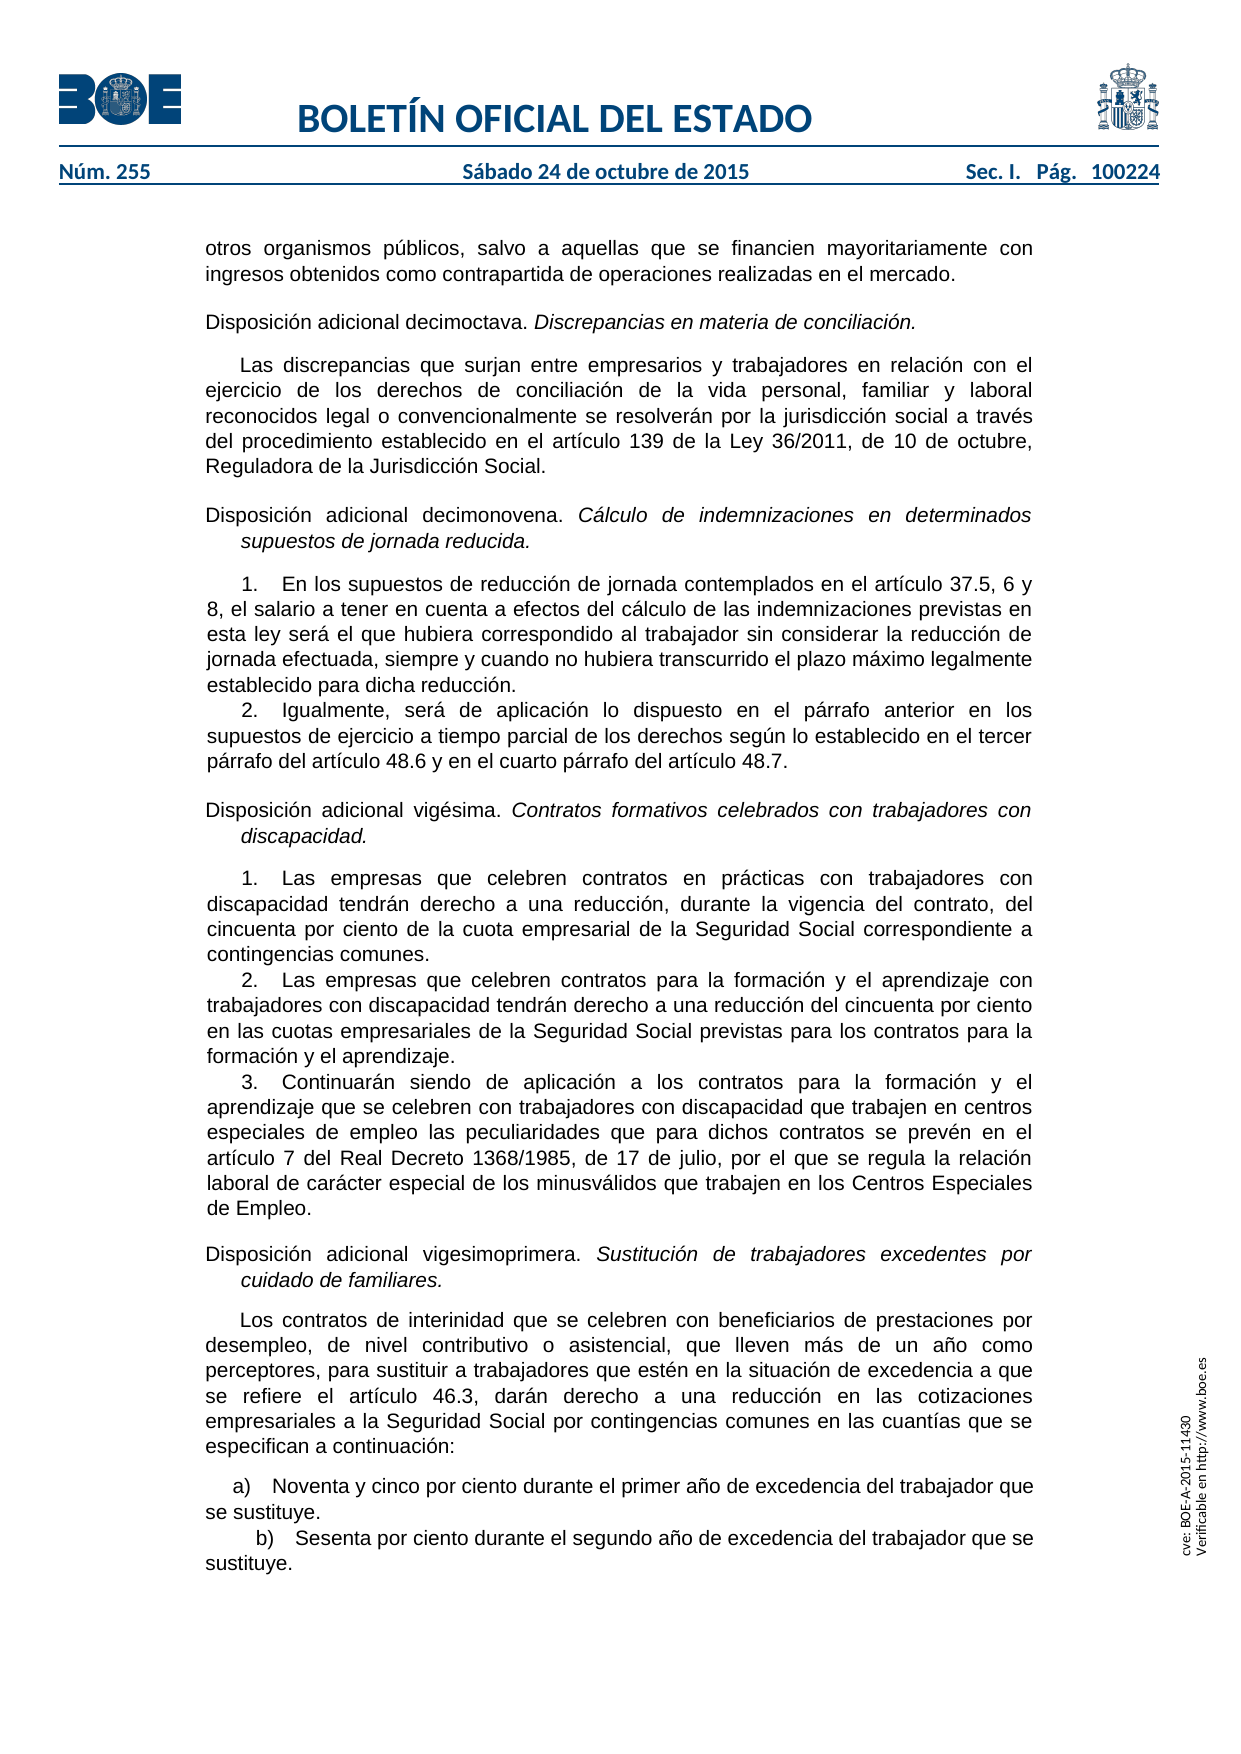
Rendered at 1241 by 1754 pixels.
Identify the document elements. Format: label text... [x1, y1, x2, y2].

text otros organismos públicos, salvo a aquellas que se financien mayoritariamente con ingresos obtenidos como contrapartida de operaciones realizadas en el mercado. [205, 236, 1034, 286]
list Las empresas que celebren contratos en prácticas con trabajadores con discapacidad tendrán derecho a una reducción, durante la vigencia del contrato, del cincuenta por ciento de la cuota empresarial de la Seguridad Social correspondiente a contingencias comunes. [207, 866, 1034, 966]
text Las discrepancias que surjan entre empresarios y trabajadores en relación con el ejercicio de los derechos de conciliación de la vida personal, familiar y laboral reconocidos legal o convencionalmente se resolverán por la jurisdicción social a través del procedimiento establecido en el artículo 139 de la Ley 36/2011, de 10 de octubre, Reguladora de la Jurisdicción Social. [205, 353, 1034, 478]
picture [59, 73, 181, 125]
list Noventa y cinco por ciento durante el primer año de excedencia del trabajador que [207, 1474, 1034, 1498]
picture [1097, 63, 1159, 130]
text Disposición adicional vigesimoprimera. Sustitución de trabajadores excedentes por cuidado de familiares. [205, 1242, 1034, 1292]
list Sesenta por ciento durante el segundo año de excedencia del trabajador que se [207, 1525, 1034, 1549]
list Continuarán siendo de aplicación a los contratos para la formación y el aprendizaje que se celebren con trabajadores con discapacidad que trabajen en centros especiales de empleo las peculiaridades que para dichos contratos se prevén en el artículo 7 del Real Decreto 1368/1985, de 17 de julio, por el que se regula la relación laboral de carácter especial de los minusválidos que trabajen en los Centros Especiales de Empleo. [207, 1069, 1034, 1220]
list En los supuestos de reducción de jornada contemplados en el artículo 37.5, 6 y 8, el salario a tener en cuenta a efectos del cálculo de las indemnizaciones previstas en esta ley será el que hubiera correspondido al trabajador sin considerar la reducción de jornada efectuada, siempre y cuando no hubiera transcurrido el plazo máximo legalmente establecido para dicha reducción. [207, 571, 1034, 697]
text Disposición adicional decimoctava. Discrepancias en materia de conciliación. [205, 310, 1034, 334]
text se sustituye. [205, 1500, 1034, 1524]
text sustituye. [205, 1551, 1034, 1575]
list Las empresas que celebren contratos para la formación y el aprendizaje con trabajadores con discapacidad tendrán derecho a una reducción del cincuenta por ciento en las cuotas empresariales de la Seguridad Social previstas para los contratos para la formación y el aprendizaje. [207, 968, 1034, 1068]
text Disposición adicional decimonovena. Cálculo de indemnizaciones en determinados supuestos de jornada reducida. [205, 503, 1034, 553]
list Igualmente, será de aplicación lo dispuesto en el párrafo anterior en los supuestos de ejercicio a tiempo parcial de los derechos según lo establecido en el tercer párrafo del artículo 48.6 y en el cuarto párrafo del artículo 48.7. [207, 698, 1034, 773]
text Los contratos de interinidad que se celebren con beneficiarios de prestaciones por desempleo, de nivel contributivo o asistencial, que lleven más de un año como perceptores, para sustituir a trabajadores que estén en la situación de excedencia a que se refiere el artículo 46.3, darán derecho a una reducción en las cotizaciones empresariales a la Seguridad Social por contingencias comunes en las cuantías que se especifican a continuación: [205, 1308, 1034, 1458]
text Disposición adicional vigésima. Contratos formativos celebrados con trabajadores con discapacidad. [205, 797, 1034, 847]
